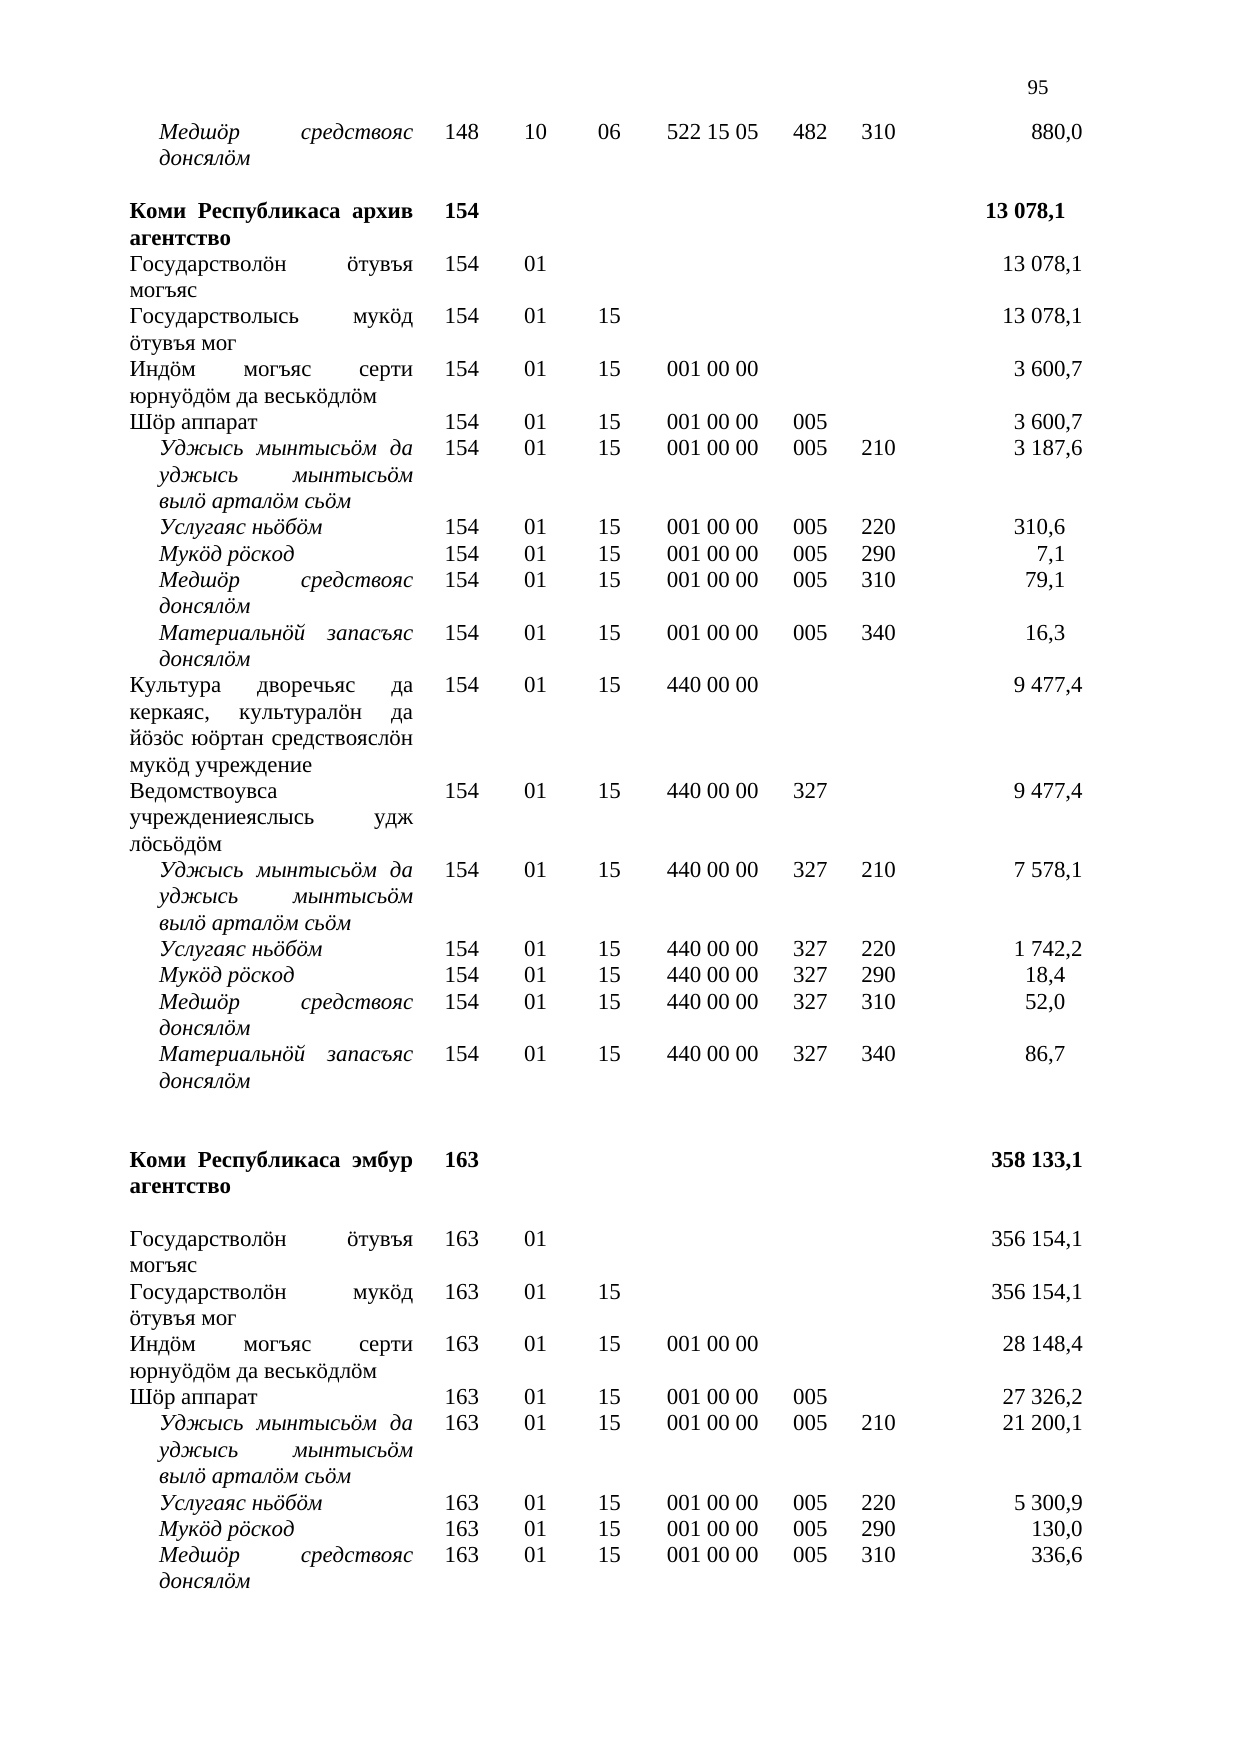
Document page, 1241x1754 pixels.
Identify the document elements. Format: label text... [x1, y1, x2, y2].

table_cell 001 00 00 [646, 514, 779, 540]
table_cell [779, 250, 841, 303]
table_cell 148 [425, 118, 498, 171]
table_cell 3 600,7 [915, 355, 1094, 408]
table_cell 005 [779, 1515, 841, 1541]
table_cell [646, 303, 779, 355]
table_cell [498, 1146, 572, 1225]
table_cell 482 [779, 118, 841, 171]
table_cell [1094, 118, 1150, 171]
table_cell Материальнöй запасъяс донсялöм [118, 1041, 424, 1119]
table_cell 01 [498, 250, 572, 303]
table_cell 15 [572, 566, 646, 619]
table_cell 001 00 00 [646, 1541, 779, 1594]
table_cell 440 00 00 [646, 935, 779, 961]
table_cell Уджысь мынтысьöм да уджысь мынтысьöм вылö арталöм сьöм [118, 1410, 424, 1488]
table_cell 358 133,1 [915, 1146, 1094, 1225]
table_cell 440 00 00 [646, 988, 779, 1041]
table_cell [572, 1146, 646, 1225]
table_cell [425, 171, 498, 197]
table_cell 163 [425, 1383, 498, 1409]
table_cell Индöм могъяс серти юрнуöдöм да веськöдлöм [118, 1330, 424, 1383]
table_cell Материальнöй запасъяс донсялöм [118, 619, 424, 672]
table_cell 28 148,4 [915, 1330, 1094, 1383]
table_cell 9 477,4 [915, 672, 1094, 777]
table_cell Государстволöн öтувъя могъяс [118, 1225, 424, 1278]
table_cell [779, 1278, 841, 1330]
table_cell [779, 672, 841, 777]
table_cell 15 [572, 355, 646, 408]
table_cell 01 [498, 1383, 572, 1409]
table_cell 01 [498, 434, 572, 513]
table_cell 005 [779, 408, 841, 434]
table_cell 01 [498, 1041, 572, 1119]
table_cell 3 187,6 [915, 434, 1094, 513]
table_cell Медшöр средствояс донсялöм [118, 1541, 424, 1594]
table_cell 005 [779, 540, 841, 566]
table_cell 154 [425, 619, 498, 672]
table_cell 440 00 00 [646, 1041, 779, 1119]
table_cell 440 00 00 [646, 777, 779, 856]
table_cell 15 [572, 672, 646, 777]
table_cell [1094, 408, 1150, 434]
table_cell [841, 1383, 915, 1409]
table_cell [646, 1120, 779, 1146]
table_cell 7 578,1 [915, 856, 1094, 935]
table_cell 10 [498, 118, 572, 171]
table_cell Медшöр средствояс донсялöм [118, 118, 424, 171]
table_cell [1094, 1410, 1150, 1488]
table_cell 210 [841, 1410, 915, 1488]
table_cell 01 [498, 355, 572, 408]
table_cell [572, 197, 646, 250]
table_cell 001 00 00 [646, 1330, 779, 1383]
table_cell 130,0 [915, 1515, 1094, 1541]
table_cell [646, 1225, 779, 1278]
table_cell [1094, 1225, 1150, 1278]
table_cell 21 200,1 [915, 1410, 1094, 1488]
table_cell 01 [498, 1541, 572, 1594]
table_cell 005 [779, 1410, 841, 1488]
table_cell Государстволöн öтувъя могъяс [118, 250, 424, 303]
table_cell [1094, 1120, 1150, 1146]
table_cell 163 [425, 1330, 498, 1383]
table_cell [841, 355, 915, 408]
table_cell Медшöр средствояс донсялöм [118, 988, 424, 1041]
table_cell 01 [498, 514, 572, 540]
table_cell 163 [425, 1541, 498, 1594]
table_cell [1094, 1041, 1150, 1119]
table_cell 210 [841, 434, 915, 513]
table_cell 440 00 00 [646, 961, 779, 988]
table_cell 310 [841, 566, 915, 619]
table_cell [1094, 856, 1150, 935]
table_cell [841, 250, 915, 303]
table_cell 005 [779, 1489, 841, 1515]
table_cell 52,0 [915, 988, 1094, 1041]
table_cell [1094, 672, 1150, 777]
table_cell [779, 197, 841, 250]
table_cell 15 [572, 434, 646, 513]
table_cell 15 [572, 619, 646, 672]
table_cell 15 [572, 1489, 646, 1515]
table_cell 15 [572, 1278, 646, 1330]
table_cell 154 [425, 856, 498, 935]
table_cell 310 [841, 1541, 915, 1594]
table_cell 154 [425, 540, 498, 566]
table_cell 01 [498, 1410, 572, 1488]
table_cell 336,6 [915, 1541, 1094, 1594]
table_cell 15 [572, 1410, 646, 1488]
table_cell [1094, 171, 1150, 197]
table_cell 290 [841, 540, 915, 566]
table_cell [779, 1225, 841, 1278]
table_cell 3 600,7 [915, 408, 1094, 434]
table_cell 1 742,2 [915, 935, 1094, 961]
table_cell 327 [779, 777, 841, 856]
table_cell 001 00 00 [646, 355, 779, 408]
table_cell [1094, 619, 1150, 672]
table_cell [841, 1278, 915, 1330]
table_cell [779, 1330, 841, 1383]
table_cell [1094, 1383, 1150, 1409]
table_cell 440 00 00 [646, 672, 779, 777]
table_cell 356 154,1 [915, 1225, 1094, 1278]
table_cell [841, 303, 915, 355]
table_cell 01 [498, 961, 572, 988]
table_cell [1094, 540, 1150, 566]
table_cell 15 [572, 514, 646, 540]
table_cell 210 [841, 856, 915, 935]
table_cell 310 [841, 988, 915, 1041]
table_cell 001 00 00 [646, 1515, 779, 1541]
table_cell 27 326,2 [915, 1383, 1094, 1409]
table_cell Шöр аппарат [118, 408, 424, 434]
table_cell [915, 1120, 1094, 1146]
table_cell [1094, 197, 1150, 250]
table_cell [841, 777, 915, 856]
table_cell Государстволысь мукöд öтувъя мог [118, 303, 424, 355]
table_cell 001 00 00 [646, 566, 779, 619]
table_cell 310 [841, 118, 915, 171]
table_cell 01 [498, 935, 572, 961]
table_cell Услугаяс ньöбöм [118, 935, 424, 961]
table_cell 163 [425, 1278, 498, 1330]
table_cell 154 [425, 961, 498, 988]
table_cell 001 00 00 [646, 1410, 779, 1488]
table_cell 01 [498, 303, 572, 355]
table_cell [779, 303, 841, 355]
table_cell [1094, 434, 1150, 513]
table_cell Медшöр средствояс донсялöм [118, 566, 424, 619]
table_cell 01 [498, 1225, 572, 1278]
table_cell [572, 250, 646, 303]
table_cell 154 [425, 935, 498, 961]
table_cell 15 [572, 777, 646, 856]
table_cell [1094, 935, 1150, 961]
table_cell 01 [498, 672, 572, 777]
table_cell Мукöд рöскод [118, 1515, 424, 1541]
table_cell [572, 1225, 646, 1278]
table_cell 001 00 00 [646, 408, 779, 434]
table_cell 01 [498, 1489, 572, 1515]
table_cell [779, 355, 841, 408]
table_cell 5 300,9 [915, 1489, 1094, 1515]
table_cell Культура дворечьяс да керкаяс, культуралöн да йöзöс юöртан средствояслöн мукöд учреждение [118, 672, 424, 777]
table_cell [118, 1120, 424, 1146]
table_cell 154 [425, 408, 498, 434]
table_cell [498, 1120, 572, 1146]
table_cell 163 [425, 1146, 498, 1225]
table_cell 340 [841, 1041, 915, 1119]
table_cell 356 154,1 [915, 1278, 1094, 1330]
table_cell 01 [498, 408, 572, 434]
table_cell 15 [572, 540, 646, 566]
table_cell 154 [425, 1041, 498, 1119]
table_cell [425, 1120, 498, 1146]
table_cell [1094, 1330, 1150, 1383]
table_cell 15 [572, 1541, 646, 1594]
table_cell 220 [841, 1489, 915, 1515]
table_cell [1094, 1515, 1150, 1541]
table_cell 001 00 00 [646, 434, 779, 513]
table_cell 79,1 [915, 566, 1094, 619]
table_cell [498, 171, 572, 197]
table_cell [1094, 566, 1150, 619]
table_cell Коми Республикаса эмбур агентство [118, 1146, 424, 1225]
table_cell [1094, 1489, 1150, 1515]
table_cell 13 078,1 [915, 250, 1094, 303]
table_cell [1094, 250, 1150, 303]
table_cell 001 00 00 [646, 1383, 779, 1409]
table_cell 001 00 00 [646, 540, 779, 566]
table_cell 327 [779, 988, 841, 1041]
table_cell Уджысь мынтысьöм да уджысь мынтысьöм вылö арталöм сьöм [118, 434, 424, 513]
table_cell 15 [572, 303, 646, 355]
table_cell 154 [425, 303, 498, 355]
table_cell 01 [498, 1278, 572, 1330]
table_cell [498, 197, 572, 250]
table_cell [1094, 777, 1150, 856]
table_cell 327 [779, 856, 841, 935]
table_cell 01 [498, 988, 572, 1041]
table_cell 15 [572, 935, 646, 961]
table_cell Государстволöн мукöд öтувъя мог [118, 1278, 424, 1330]
table_cell 86,7 [915, 1041, 1094, 1119]
table_cell 327 [779, 961, 841, 988]
table_cell [1094, 355, 1150, 408]
table_cell [915, 171, 1094, 197]
table_cell [841, 1225, 915, 1278]
table_cell Мукöд рöскод [118, 540, 424, 566]
table_cell [841, 1330, 915, 1383]
table_cell Индöм могъяс серти юрнуöдöм да веськöдлöм [118, 355, 424, 408]
table_cell 163 [425, 1410, 498, 1488]
table_cell 154 [425, 566, 498, 619]
table_cell 310,6 [915, 514, 1094, 540]
table_cell 01 [498, 1515, 572, 1541]
table_cell 154 [425, 777, 498, 856]
table_cell 327 [779, 935, 841, 961]
table_cell 13 078,1 [915, 197, 1094, 250]
table_cell 220 [841, 514, 915, 540]
table_cell 16,3 [915, 619, 1094, 672]
table_cell 005 [779, 434, 841, 513]
table_cell 290 [841, 1515, 915, 1541]
table_cell [1094, 1541, 1150, 1594]
table_cell 005 [779, 1541, 841, 1594]
table_cell Коми Республикаса архив агентство [118, 197, 424, 250]
table_cell 005 [779, 619, 841, 672]
table_cell 15 [572, 1383, 646, 1409]
table_cell [1094, 1146, 1150, 1225]
table_cell 005 [779, 566, 841, 619]
table_cell 154 [425, 355, 498, 408]
table_cell [1094, 1278, 1150, 1330]
table_cell 005 [779, 514, 841, 540]
table_cell [646, 171, 779, 197]
table_cell 880,0 [915, 118, 1094, 171]
table_cell 15 [572, 1041, 646, 1119]
table_cell 340 [841, 619, 915, 672]
table_cell 01 [498, 540, 572, 566]
table_cell 154 [425, 250, 498, 303]
table_cell 440 00 00 [646, 856, 779, 935]
table_cell 163 [425, 1225, 498, 1278]
table_cell [572, 171, 646, 197]
table_cell [841, 672, 915, 777]
table_cell 005 [779, 1383, 841, 1409]
table_cell 18,4 [915, 961, 1094, 988]
table_cell 01 [498, 566, 572, 619]
table_cell [646, 1146, 779, 1225]
table_cell 01 [498, 856, 572, 935]
table_cell 154 [425, 197, 498, 250]
table_cell Шöр аппарат [118, 1383, 424, 1409]
table_cell [646, 197, 779, 250]
table_cell [572, 1120, 646, 1146]
table_cell [779, 171, 841, 197]
table_cell 154 [425, 672, 498, 777]
table_cell [1094, 961, 1150, 988]
table_cell 163 [425, 1489, 498, 1515]
table_cell [779, 1146, 841, 1225]
table_cell 154 [425, 434, 498, 513]
table_cell [1094, 303, 1150, 355]
table_cell Услугаяс ньöбöм [118, 514, 424, 540]
table_cell [646, 1278, 779, 1330]
table_cell 15 [572, 961, 646, 988]
table_cell 15 [572, 408, 646, 434]
table_cell 15 [572, 1515, 646, 1541]
table_cell 154 [425, 514, 498, 540]
table_cell Уджысь мынтысьöм да уджысь мынтысьöм вылö арталöм сьöм [118, 856, 424, 935]
table_cell 13 078,1 [915, 303, 1094, 355]
table_cell 01 [498, 1330, 572, 1383]
table_cell [646, 250, 779, 303]
table_cell Услугаяс ньöбöм [118, 1489, 424, 1515]
table_cell 01 [498, 777, 572, 856]
table_cell [841, 171, 915, 197]
table_cell [118, 171, 424, 197]
table_cell 522 15 05 [646, 118, 779, 171]
table_cell [1094, 514, 1150, 540]
table_cell 9 477,4 [915, 777, 1094, 856]
table_cell 163 [425, 1515, 498, 1541]
table_cell [1094, 988, 1150, 1041]
table_cell [841, 1120, 915, 1146]
table_cell [841, 1146, 915, 1225]
table_cell 01 [498, 619, 572, 672]
table_cell 001 00 00 [646, 1489, 779, 1515]
table_cell Ведомствоувса учреждениеяслысь удж лöсьöдöм [118, 777, 424, 856]
table_cell 290 [841, 961, 915, 988]
table_cell 7,1 [915, 540, 1094, 566]
table_cell 06 [572, 118, 646, 171]
table_cell 15 [572, 1330, 646, 1383]
table_cell 154 [425, 988, 498, 1041]
table_cell 220 [841, 935, 915, 961]
table_cell Мукöд рöскод [118, 961, 424, 988]
table_cell [779, 1120, 841, 1146]
table_cell 001 00 00 [646, 619, 779, 672]
table_cell 15 [572, 988, 646, 1041]
table_cell 327 [779, 1041, 841, 1119]
table_cell [841, 408, 915, 434]
table_cell [841, 197, 915, 250]
table_cell 15 [572, 856, 646, 935]
